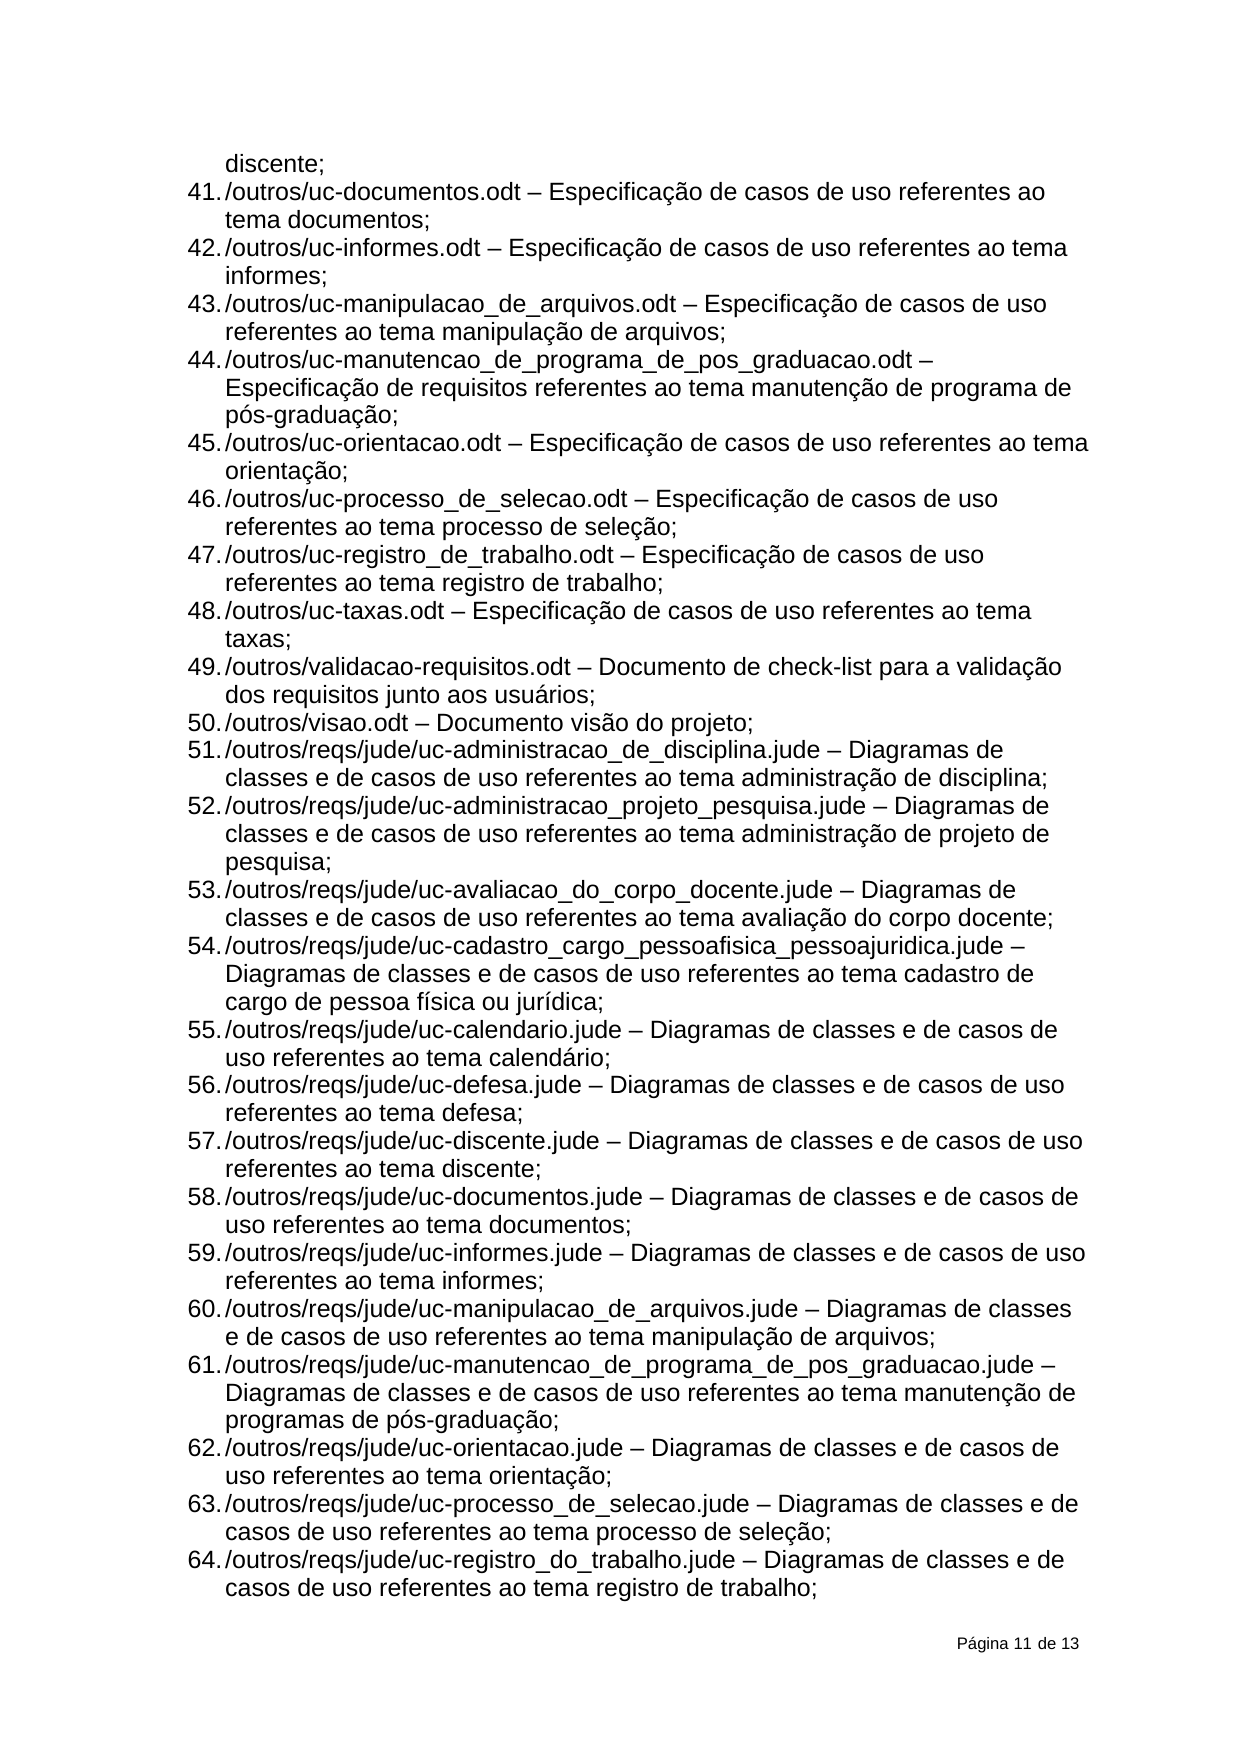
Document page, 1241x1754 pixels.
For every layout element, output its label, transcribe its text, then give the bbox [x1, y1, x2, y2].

list /outros/uc-processo_de_selecao.odt – Especificação de casos de uso referentes ao tema processo de seleção; [187, 485, 1090, 541]
list /outros/reqs/jude/uc-avaliacao_do_corpo_docente.jude – Diagramas de classes e de casos de uso referentes ao tema avaliação do corpo docente; [187, 876, 1090, 932]
list /outros/reqs/jude/uc-defesa.jude – Diagramas de classes e de casos de uso referentes ao tema defesa; [187, 1071, 1090, 1127]
list /outros/reqs/jude/uc-processo_de_selecao.jude – Diagramas de classes e de casos de uso referentes ao tema processo de seleção; [187, 1490, 1090, 1546]
list /outros/validacao-requisitos.odt – Documento de check-list para a validação dos requisitos junto aos usuários; [187, 652, 1090, 708]
list /outros/reqs/jude/uc-documentos.jude – Diagramas de classes e de casos de uso referentes ao tema documentos; [187, 1183, 1090, 1239]
list /outros/reqs/jude/uc-manutencao_de_programa_de_pos_graduacao.jude – Diagramas de classes e de casos de uso referentes ao tema manutenção de programas de pós-graduação; [187, 1350, 1090, 1434]
list /outros/uc-taxas.odt – Especificação de casos de uso referentes ao tema taxas; [187, 597, 1090, 652]
list /outros/reqs/jude/uc-manipulacao_de_arquivos.jude – Diagramas de classes e de casos de uso referentes ao tema manipulação de arquivos; [187, 1294, 1090, 1350]
list /outros/reqs/jude/uc-registro_do_trabalho.jude – Diagramas de classes e de casos de uso referentes ao tema registro de trabalho; [187, 1546, 1090, 1602]
list /outros/reqs/jude/uc-informes.jude – Diagramas de classes e de casos de uso referentes ao tema informes; [187, 1239, 1090, 1294]
list /outros/uc-documentos.odt – Especificação de casos de uso referentes ao tema documentos; [187, 178, 1090, 234]
list /outros/reqs/jude/uc-orientacao.jude – Diagramas de classes e de casos de uso referentes ao tema orientação; [187, 1434, 1090, 1490]
list /outros/reqs/jude/uc-calendario.jude – Diagramas de classes e de casos de uso referentes ao tema calendário; [187, 1015, 1090, 1071]
list /outros/visao.odt – Documento visão do projeto; [187, 708, 1090, 736]
list /outros/reqs/jude/uc-cadastro_cargo_pessoafisica_pessoajuridica.jude – Diagramas de classes e de casos de uso referentes ao tema cadastro de cargo de pessoa física ou jurídica; [187, 932, 1090, 1015]
list discente; [187, 150, 1090, 178]
list /outros/uc-orientacao.odt – Especificação de casos de uso referentes ao tema orientação; [187, 429, 1090, 485]
list /outros/uc-manutencao_de_programa_de_pos_graduacao.odt – Especificação de requisitos referentes ao tema manutenção de programa de pós-graduação; [187, 345, 1090, 429]
list /outros/reqs/jude/uc-administracao_projeto_pesquisa.jude – Diagramas de classes e de casos de uso referentes ao tema administração de projeto de pesquisa; [187, 792, 1090, 876]
list /outros/reqs/jude/uc-discente.jude – Diagramas de classes e de casos de uso referentes ao tema discente; [187, 1127, 1090, 1183]
list /outros/uc-manipulacao_de_arquivos.odt – Especificação de casos de uso referentes ao tema manipulação de arquivos; [187, 289, 1090, 345]
list /outros/reqs/jude/uc-administracao_de_disciplina.jude – Diagramas de classes e de casos de uso referentes ao tema administração de disciplina; [187, 736, 1090, 792]
list /outros/uc-informes.odt – Especificação de casos de uso referentes ao tema informes; [187, 234, 1090, 289]
list /outros/uc-registro_de_trabalho.odt – Especificação de casos de uso referentes ao tema registro de trabalho; [187, 541, 1090, 597]
